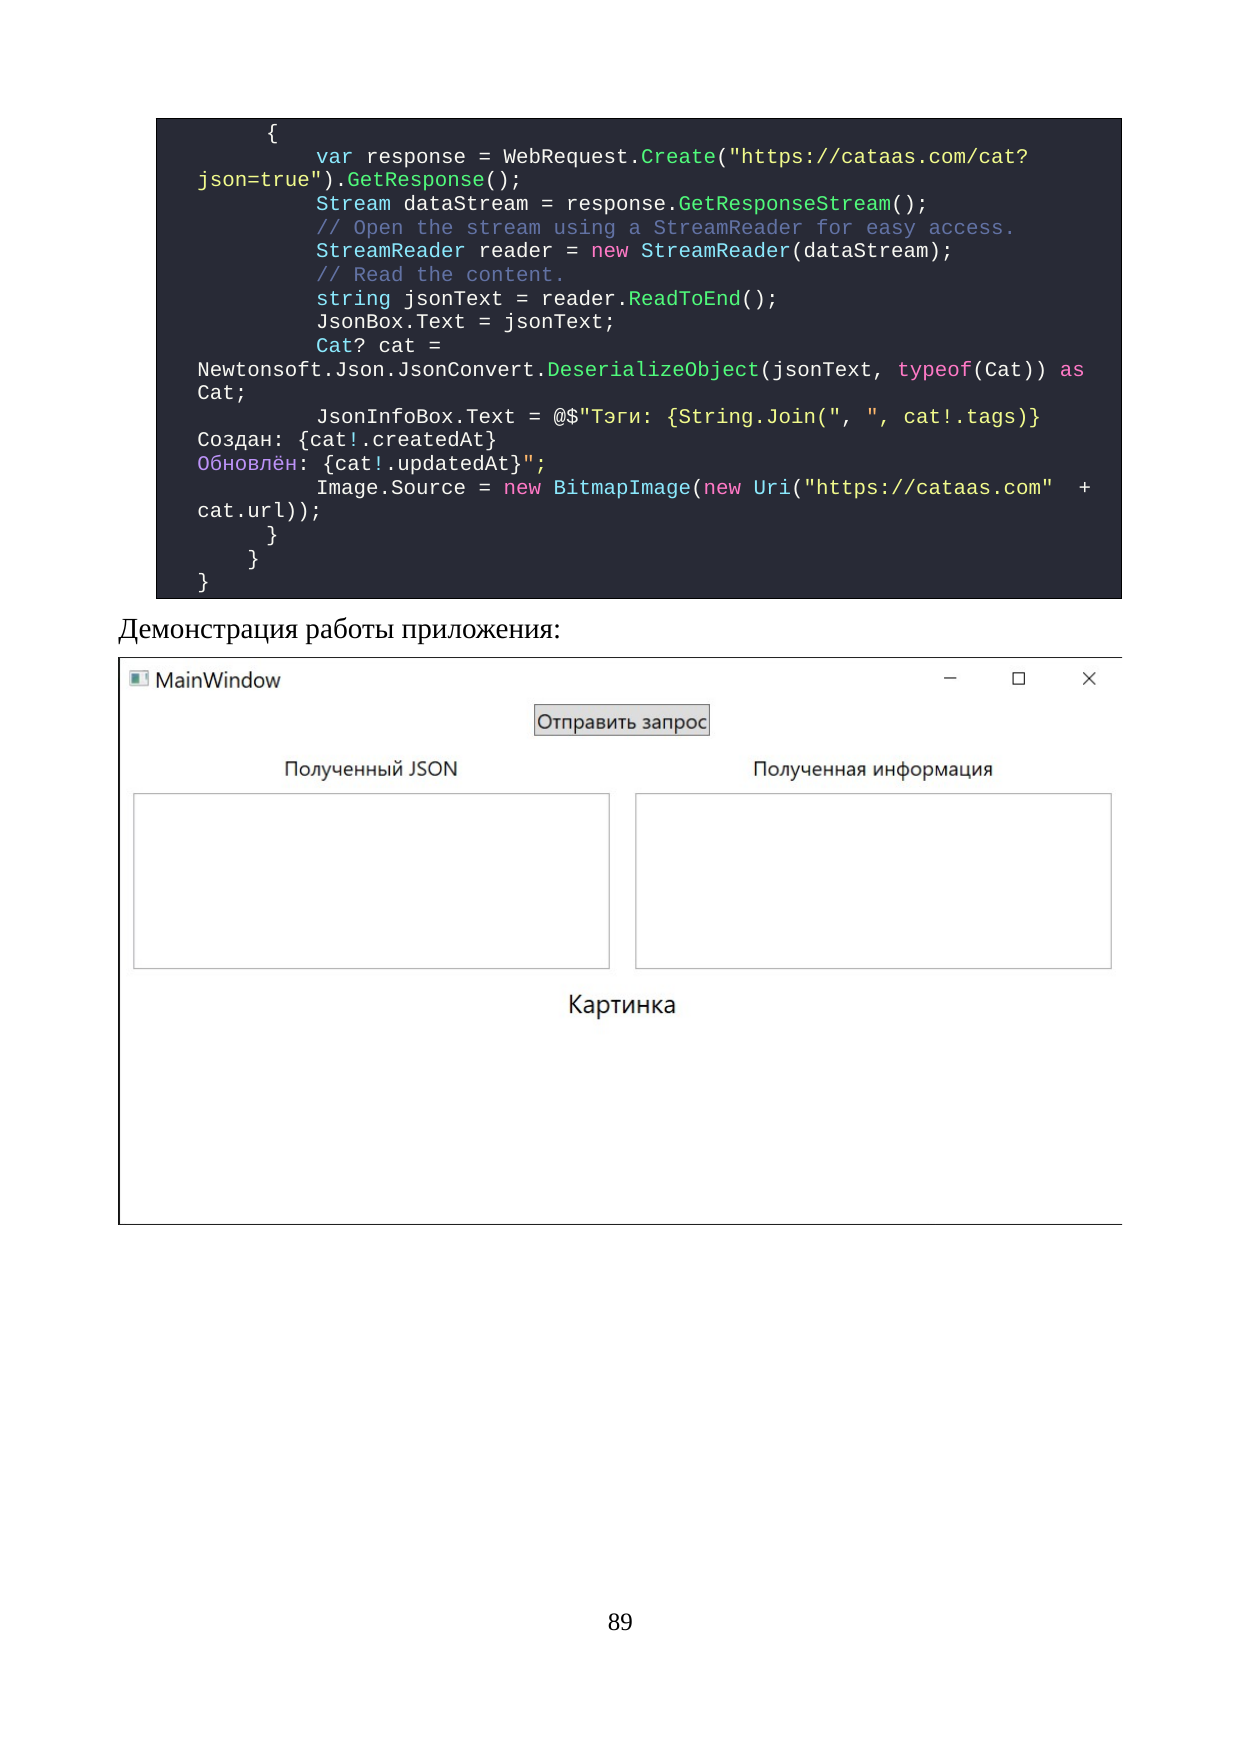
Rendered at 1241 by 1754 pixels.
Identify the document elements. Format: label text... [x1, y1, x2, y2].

list } [157, 567, 1121, 598]
list JsonBox.Text = jsonText; [157, 307, 1121, 331]
list Обновлён: {cat!.updatedAt}"; [157, 449, 1121, 473]
list } [157, 544, 1121, 567]
list // Open the stream using a StreamReader for easy access. [157, 213, 1121, 236]
text Демонстрация работы приложения: [118, 611, 1122, 645]
list Cоздан: {cat!.createdAt} [157, 426, 1121, 449]
list // Read the content. [157, 260, 1121, 284]
list var response = WebRequest.Create("https://cataas.com/cat?json=true").GetResponse(); [157, 142, 1121, 189]
list JsonInfoBox.Text = @$"Тэги: {String.Join(", ", cat!.tags)} [157, 402, 1121, 426]
picture [118, 657, 1123, 1225]
list Cat? cat = Newtonsoft.Json.JsonConvert.DeserializeObject(jsonText, typeof(Cat)) as Cat; [157, 331, 1121, 402]
list Image.Source = new BitmapImage(new Uri("https://cataas.com" + cat.url)); [157, 473, 1121, 520]
list string jsonText = reader.ReadToEnd(); [157, 284, 1121, 307]
list { [157, 119, 1121, 142]
list } [157, 520, 1121, 544]
list StreamReader reader = new StreamReader(dataStream); [157, 236, 1121, 260]
list Stream dataStream = response.GetResponseStream(); [157, 189, 1121, 213]
